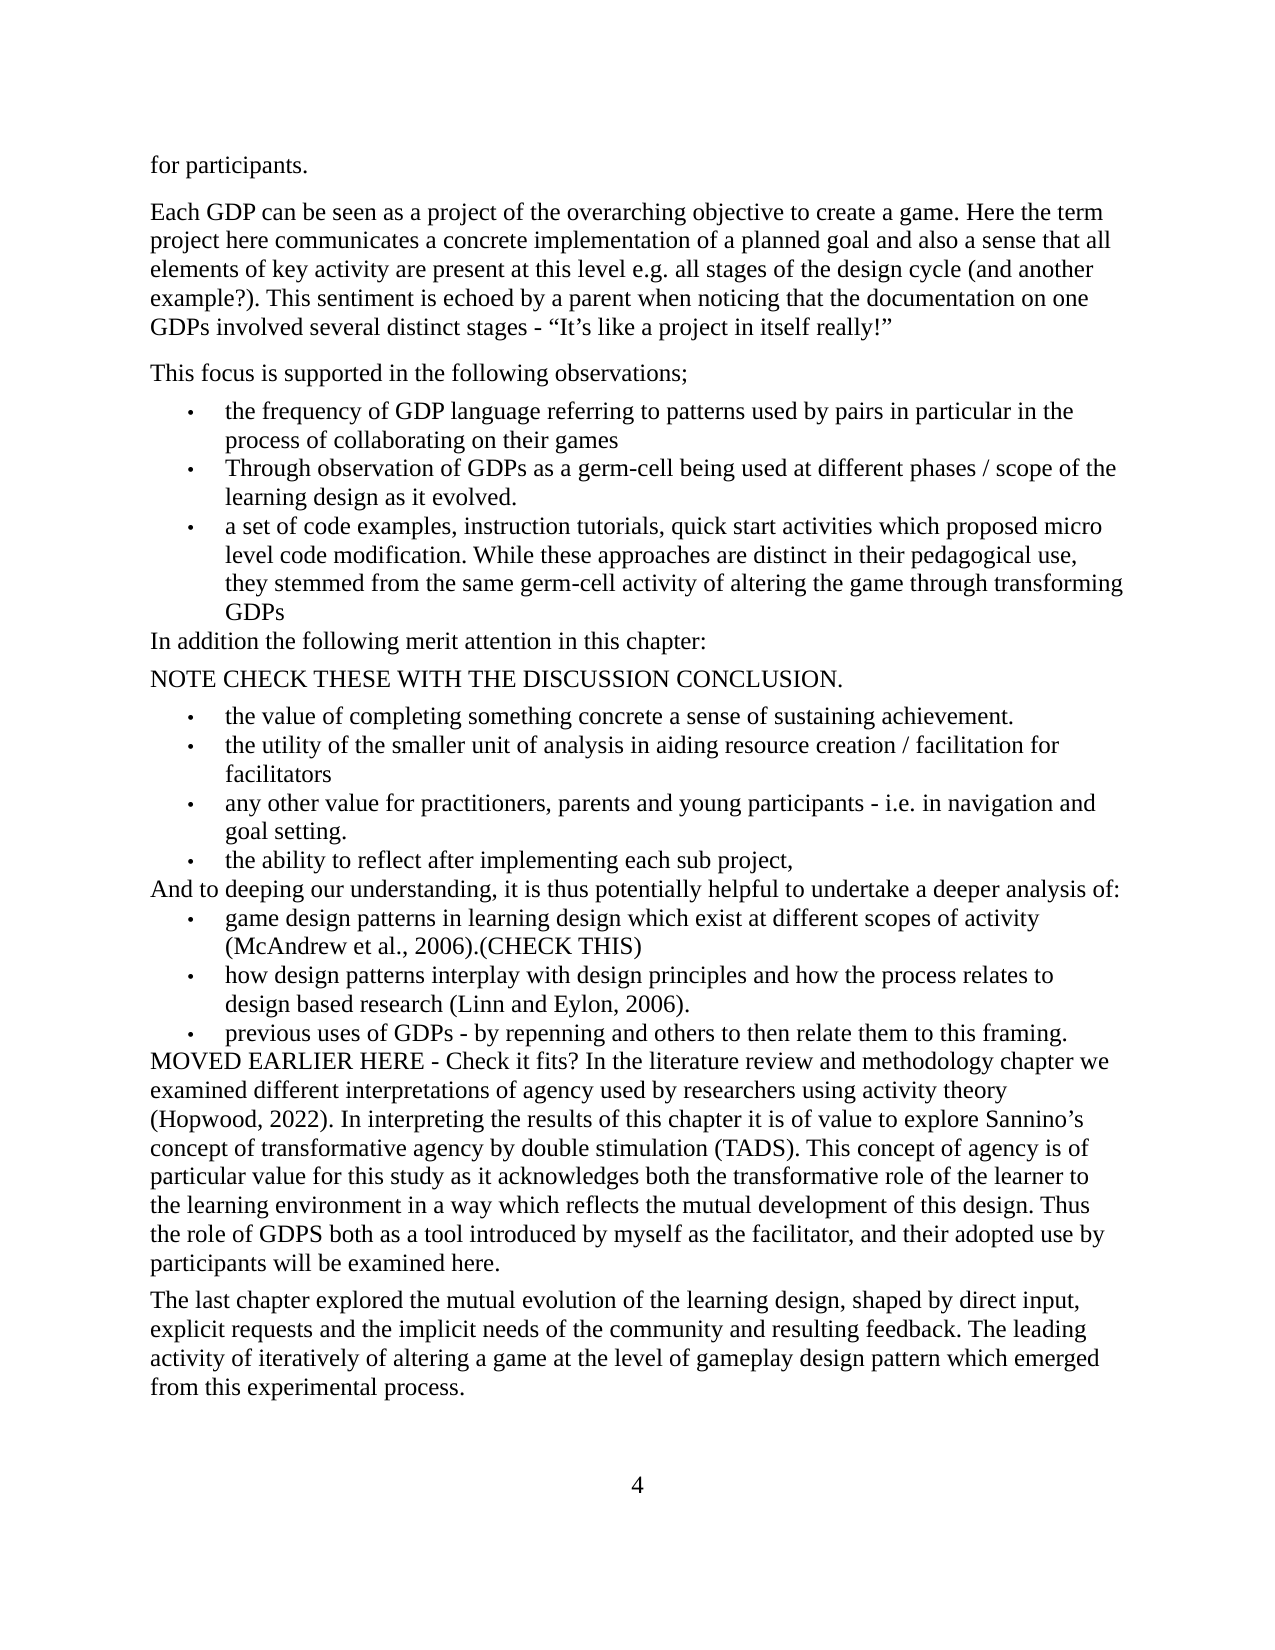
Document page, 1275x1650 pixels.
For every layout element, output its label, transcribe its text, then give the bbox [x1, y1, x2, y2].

list a set of code examples, instruction tutorials, quick start activities which proposed micro level code modification. While these approaches are distinct in their pedagogical use, they stemmed from the same germ-cell activity of altering the game through transforming GDPs [187, 511, 1125, 626]
text This focus is supported in the following observations; [150, 358, 1125, 387]
list the utility of the smaller unit of analysis in aiding resource creation / facilitation for facilitators [187, 730, 1125, 788]
text for participants. [150, 150, 1125, 179]
list any other value for practitioners, parents and young participants - i.e. in navigation and goal setting. [187, 788, 1125, 845]
text In addition the following merit attention in this chapter: [150, 626, 1125, 655]
list game design patterns in learning design which exist at different scopes of activity (McAndrew et al., 2006).(CHECK THIS) [187, 903, 1125, 960]
list how design patterns interplay with design principles and how the process relates to design based research (Linn and Eylon, 2006). [187, 960, 1125, 1018]
text MOVED EARLIER HERE - Check it fits? In the literature review and methodology chapter we examined different interpretations of agency used by researchers using activity theory (Hopwood, 2022). In interpreting the results of this chapter it is of value to explore Sannino’s concept of transformative agency by double stimulation (TADS). This concept of agency is of particular value for this study as it acknowledges both the transformative role of the learner to the learning environment in a way which reflects the mutual development of this design. Thus the role of GDPS both as a tool introduced by myself as the facilitator, and their adopted use by participants will be examined here. [150, 1046, 1125, 1276]
list previous uses of GDPs - by repenning and others to then relate them to this framing. [187, 1018, 1125, 1046]
list the frequency of GDP language referring to patterns used by pairs in particular in the process of collaborating on their games [187, 396, 1125, 453]
text The last chapter explored the mutual evolution of the learning design, shaped by direct input, explicit requests and the implicit needs of the community and resulting feedback. The leading activity of iteratively of altering a game at the level of gameplay design pattern which emerged from this experimental process. [150, 1285, 1125, 1400]
list the ability to reflect after implementing each sub project, [187, 845, 1125, 874]
text NOTE CHECK THESE WITH THE DISCUSSION CONCLUSION. [150, 664, 1125, 692]
text Each GDP can be seen as a project of the overarching objective to create a game. Here the term project here communicates a concrete implementation of a planned goal and also a sense that all elements of key activity are present at this level e.g. all stages of the design cycle (and another example?). This sentiment is echoed by a parent when noticing that the documentation on one GDPs involved several distinct stages - “It’s like a project in itself really!” [150, 197, 1125, 340]
list Through observation of GDPs as a germ-cell being used at different phases / scope of the learning design as it evolved. [187, 453, 1125, 511]
text And to deeping our understanding, it is thus potentially helpful to undertake a deeper analysis of: [150, 874, 1125, 903]
list the value of completing something concrete a sense of sustaining achievement. [187, 701, 1125, 730]
